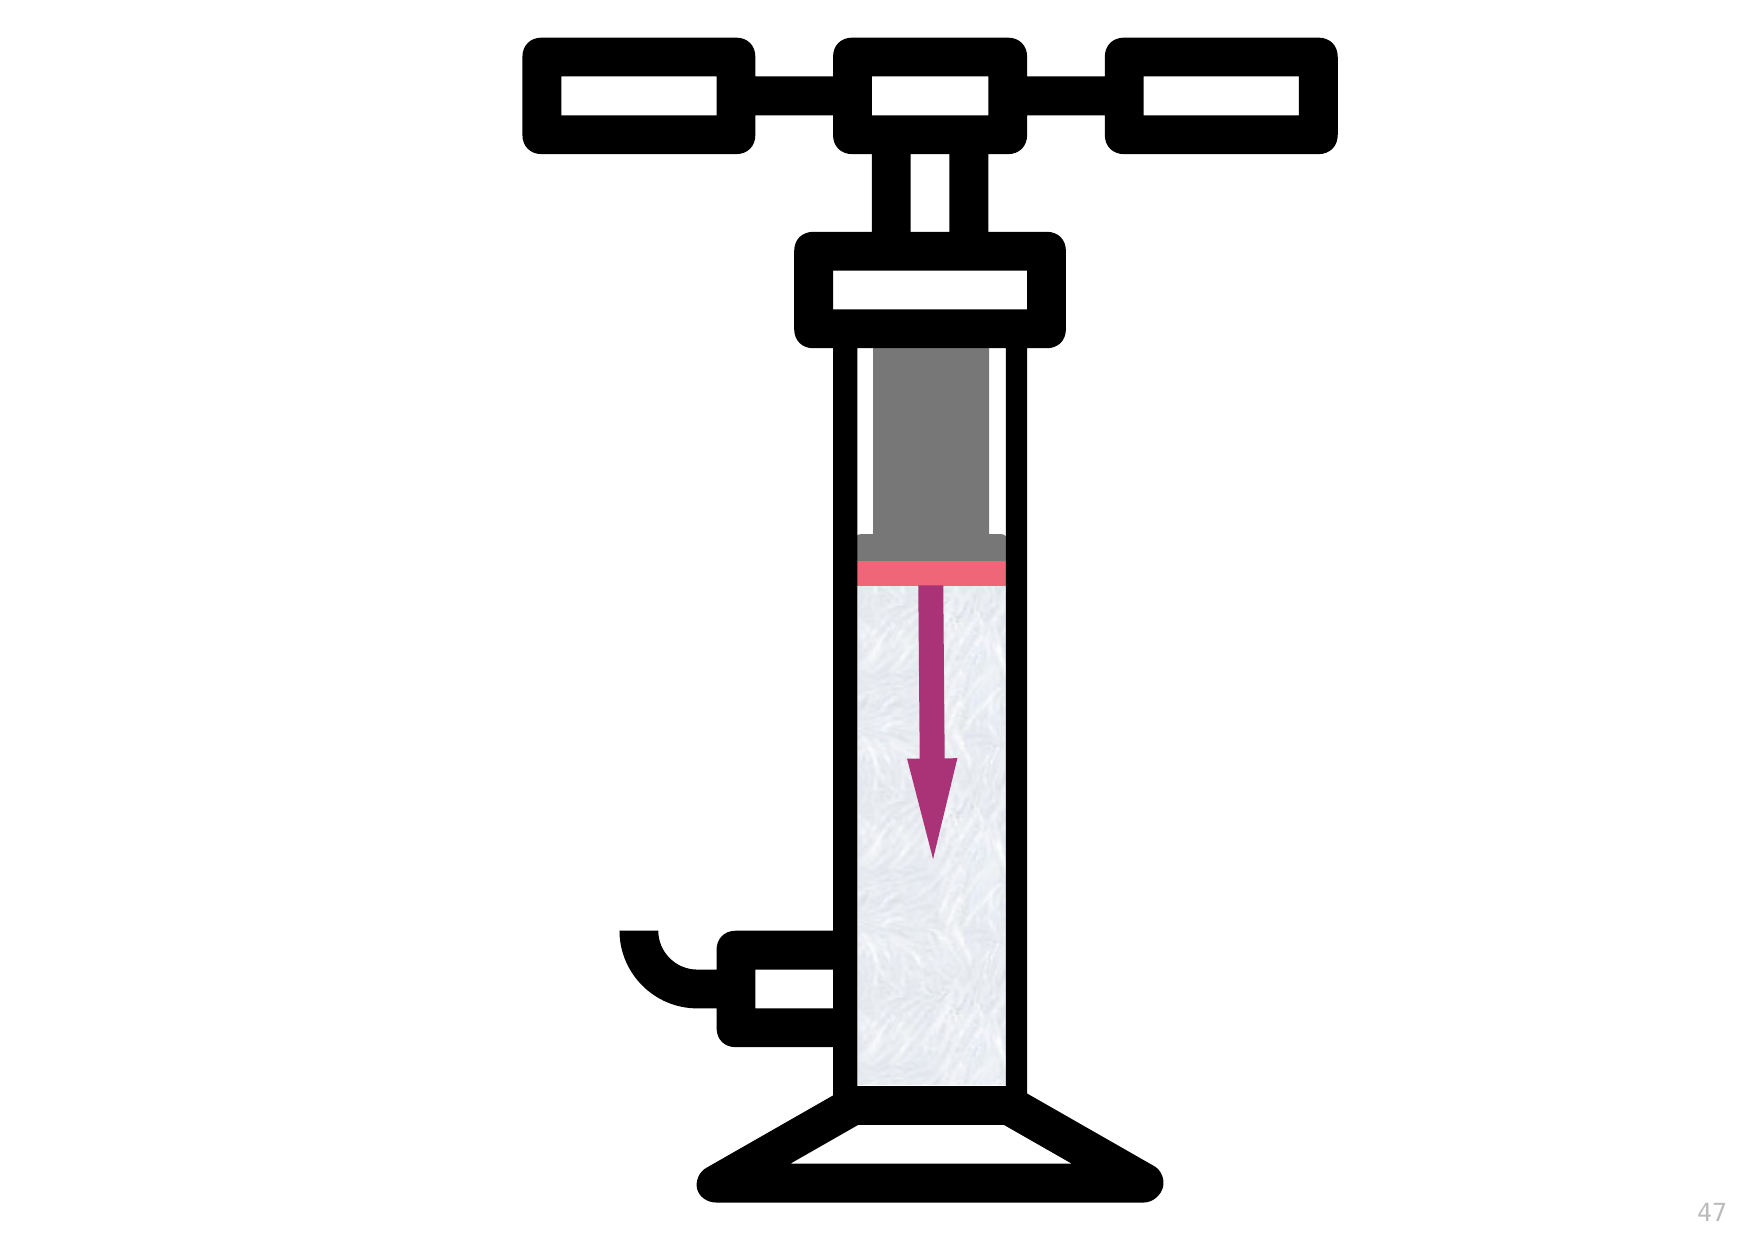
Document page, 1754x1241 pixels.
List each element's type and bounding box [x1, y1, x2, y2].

picture [521, 36, 1339, 1204]
